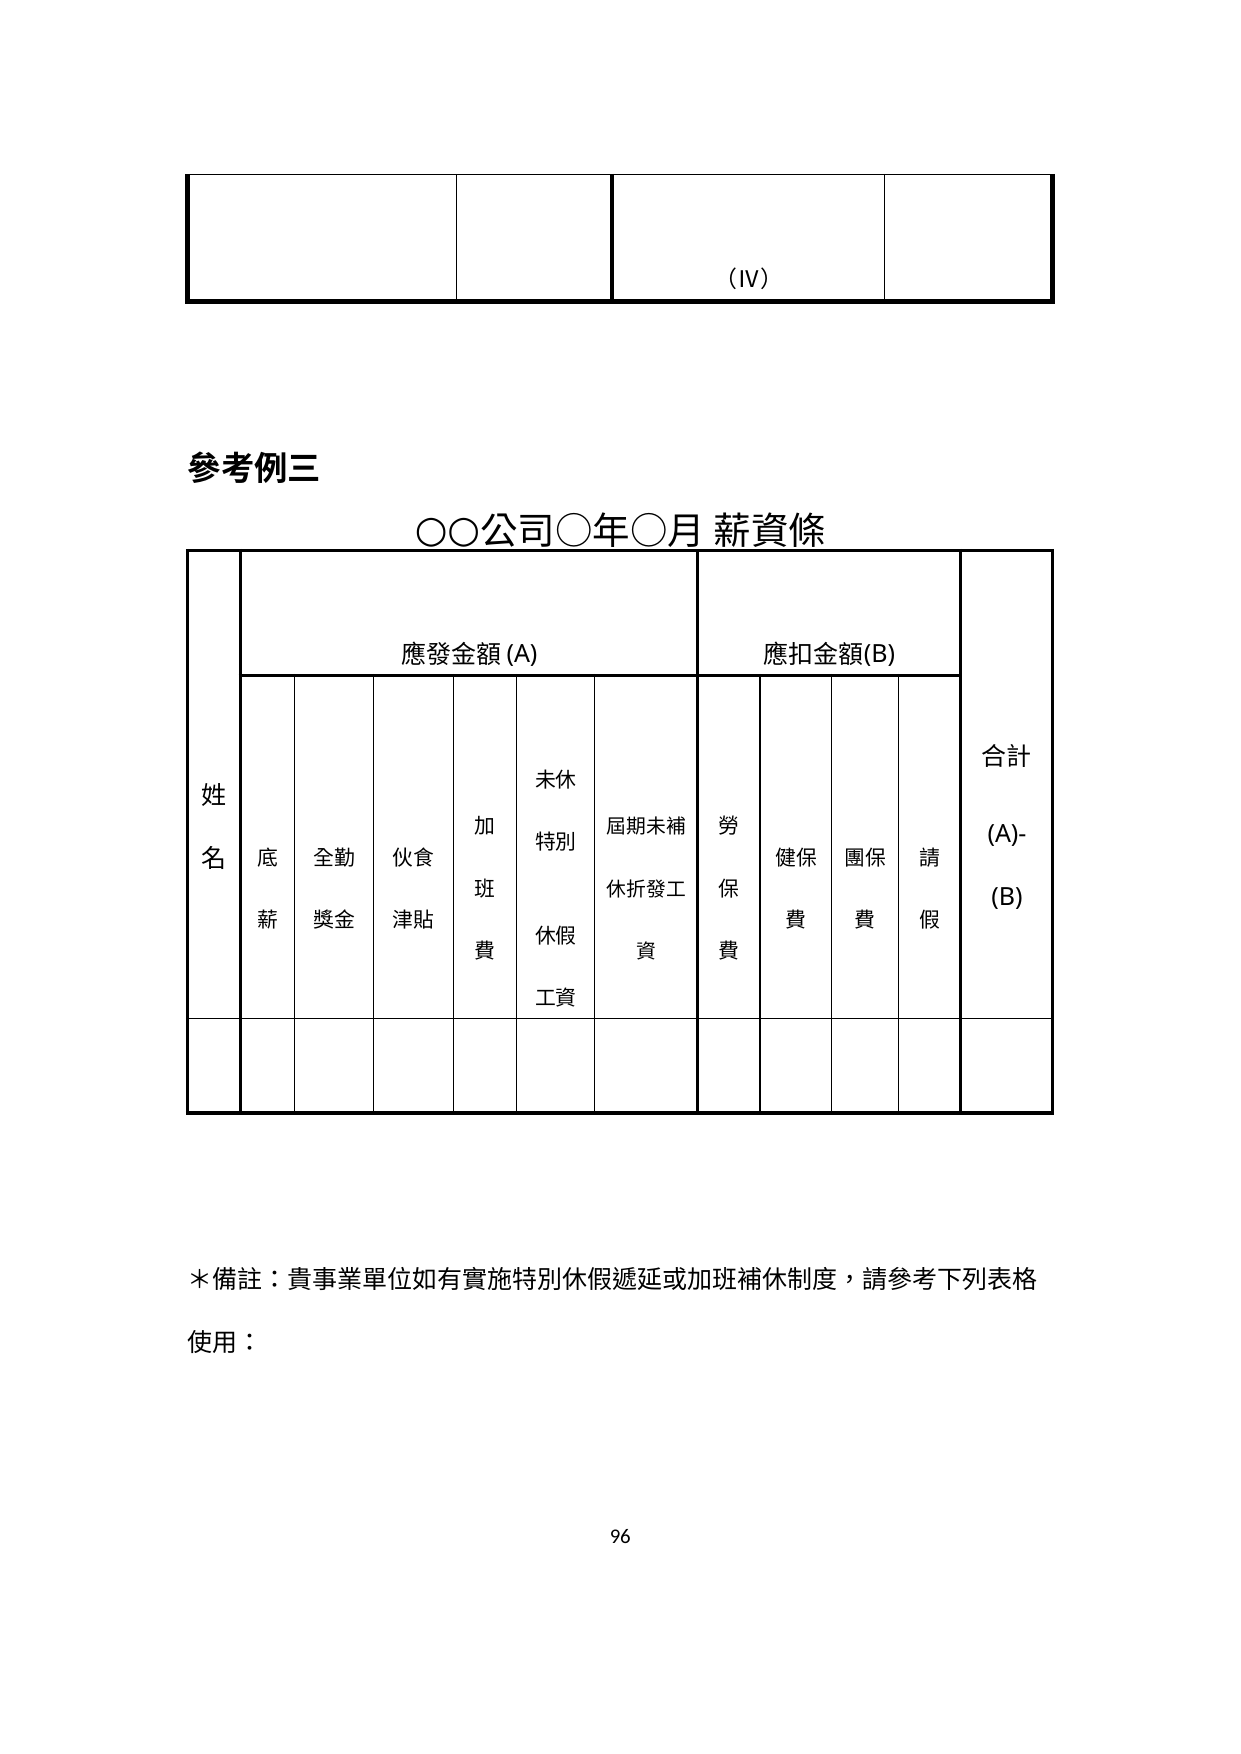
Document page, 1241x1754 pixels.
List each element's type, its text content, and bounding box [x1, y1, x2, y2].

table_cell （Ⅳ） [614, 175, 884, 299]
table_cell 屆期未補休折發工資 [595, 677, 696, 1018]
table_cell [295, 1019, 373, 1111]
table_cell [962, 1019, 1051, 1111]
table_cell [899, 1019, 959, 1111]
table_cell [699, 1019, 759, 1111]
table_cell 伙食津貼 [374, 677, 453, 1018]
text 參考例三 [187, 424, 1053, 486]
table_cell 請假 [899, 677, 959, 1018]
table_cell [242, 1019, 294, 1111]
table_cell [595, 1019, 696, 1111]
table_cell 團保費 [832, 677, 898, 1018]
table_cell [832, 1019, 898, 1111]
table_cell [885, 175, 1050, 299]
table_cell 勞保費 [699, 677, 759, 1018]
table_header 姓名 [189, 552, 239, 1018]
table_cell 健保費 [761, 677, 831, 1018]
table_cell 未休特別 休假工資 [517, 677, 594, 1018]
table_header 應發金額 (A) [242, 552, 696, 674]
table_cell 加班費 [454, 677, 516, 1018]
table_cell [517, 1019, 594, 1111]
table_cell 底薪 [242, 677, 294, 1018]
table_cell [761, 1019, 831, 1111]
table_cell [190, 175, 456, 299]
table_cell [189, 1019, 239, 1111]
table_header 應扣金額(B) [699, 552, 959, 674]
table_header 合計 (A)-(B) [962, 552, 1051, 1018]
text ＊備註：貴事業單位如有實施特別休假遞延或加班補休制度，請參考下列表格使用： [187, 1236, 1053, 1361]
text ○○公司○年○月 薪資條 [187, 486, 1053, 549]
table_cell [454, 1019, 516, 1111]
table_cell 全勤獎金 [295, 677, 373, 1018]
table_cell [374, 1019, 453, 1111]
table_cell [457, 175, 610, 299]
